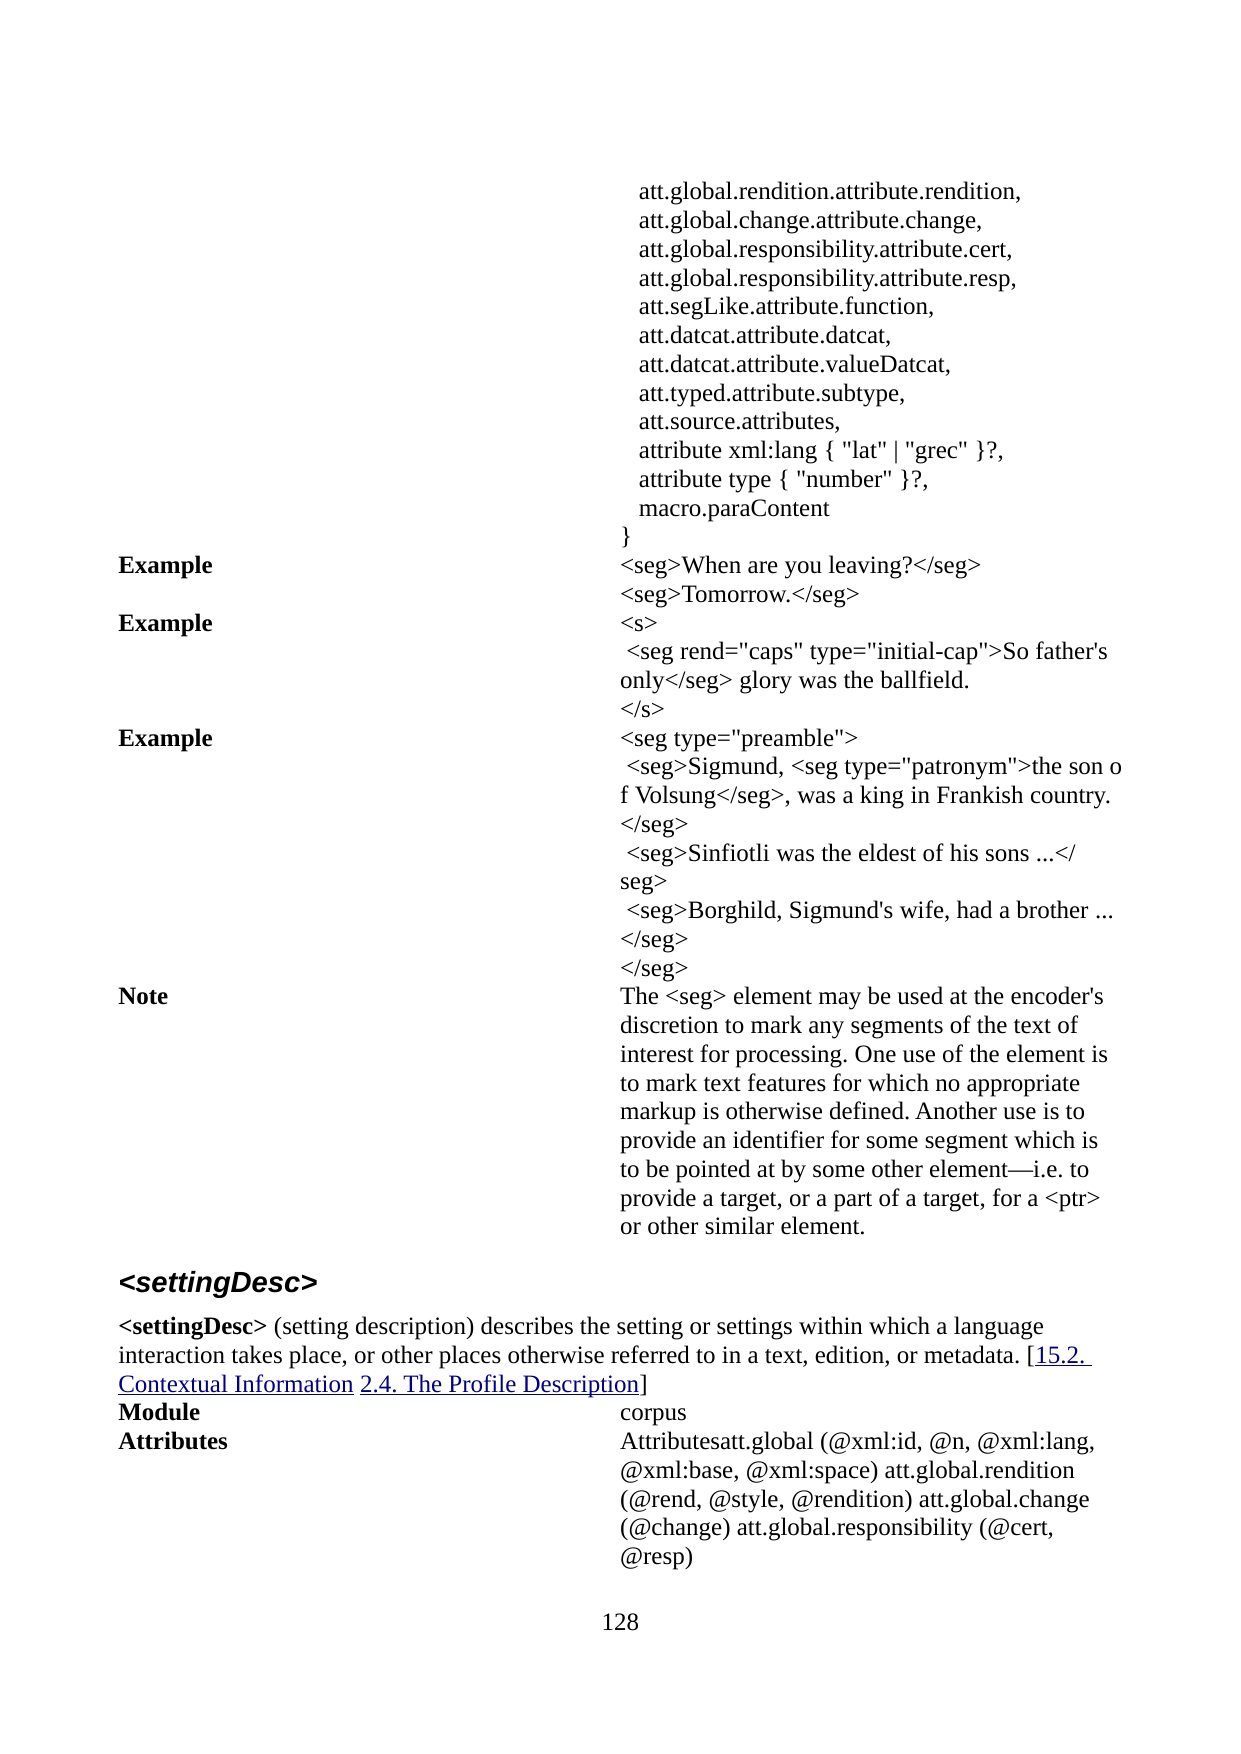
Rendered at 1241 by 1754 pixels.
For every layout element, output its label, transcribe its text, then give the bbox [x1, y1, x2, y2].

table_cell <seg type="preamble"> <seg>Sigmund, <seg type="patronym">the son of Volsung</seg>, was a king in Frankish country.</seg> <seg>Sinfiotli was the eldest of his sons ...</seg> <seg>Borghild, Sigmund's wife, had a brother ... </seg> </seg> [620, 723, 1122, 981]
table_cell <s> <seg rend="caps" type="initial-cap">So father's only</seg> glory was the ballfield. </s> [620, 608, 1122, 723]
table_cell Example [118, 608, 620, 723]
table_cell Attributesatt.global (@xml:id, @n, @xml:lang, @xml:base, @xml:space) att.global.rendition (@rend, @style, @rendition) att.global.change (@change) att.global.responsibility (@cert, @resp) [620, 1426, 1122, 1570]
subtitle <settingDesc> [118, 1265, 1122, 1299]
table_cell Example [118, 550, 620, 608]
table_header <settingDesc> (setting description) describes the setting or settings within which a language interaction takes place, or other places otherwise referred to in a text, edition, or metadata. [15.2. Contextual Information 2.4. The Profile Description] [118, 1311, 1122, 1397]
table_cell att.global.rendition.attribute.rendition, att.global.change.attribute.change, att.global.responsibility.attribute.cert, att.global.responsibility.attribute.resp, att.segLike.attribute.function, att.datcat.attribute.datcat, att.datcat.attribute.valueDatcat, att.typed.attribute.subtype, att.source.attributes, attribute xml:lang { "lat" | "grec" }?, attribute type { "number" }?, macro.paraContent } [620, 176, 1122, 550]
table_cell corpus [620, 1398, 1122, 1426]
table_cell The <seg> element may be used at the encoder's discretion to mark any segments of the text of interest for processing. One use of the element is to mark text features for which no appropriate markup is otherwise defined. Another use is to provide an identifier for some segment which is to be pointed at by some other element—i.e. to provide a target, or a part of a target, for a <ptr> or other similar element. [620, 981, 1122, 1240]
table_cell Note [118, 981, 620, 1240]
table_cell Module [118, 1398, 620, 1426]
table_cell [118, 176, 620, 550]
table_cell <seg>When are you leaving?</seg> <seg>Tomorrow.</seg> [620, 550, 1122, 608]
table_cell Example [118, 723, 620, 981]
table_cell Attributes [118, 1426, 620, 1570]
